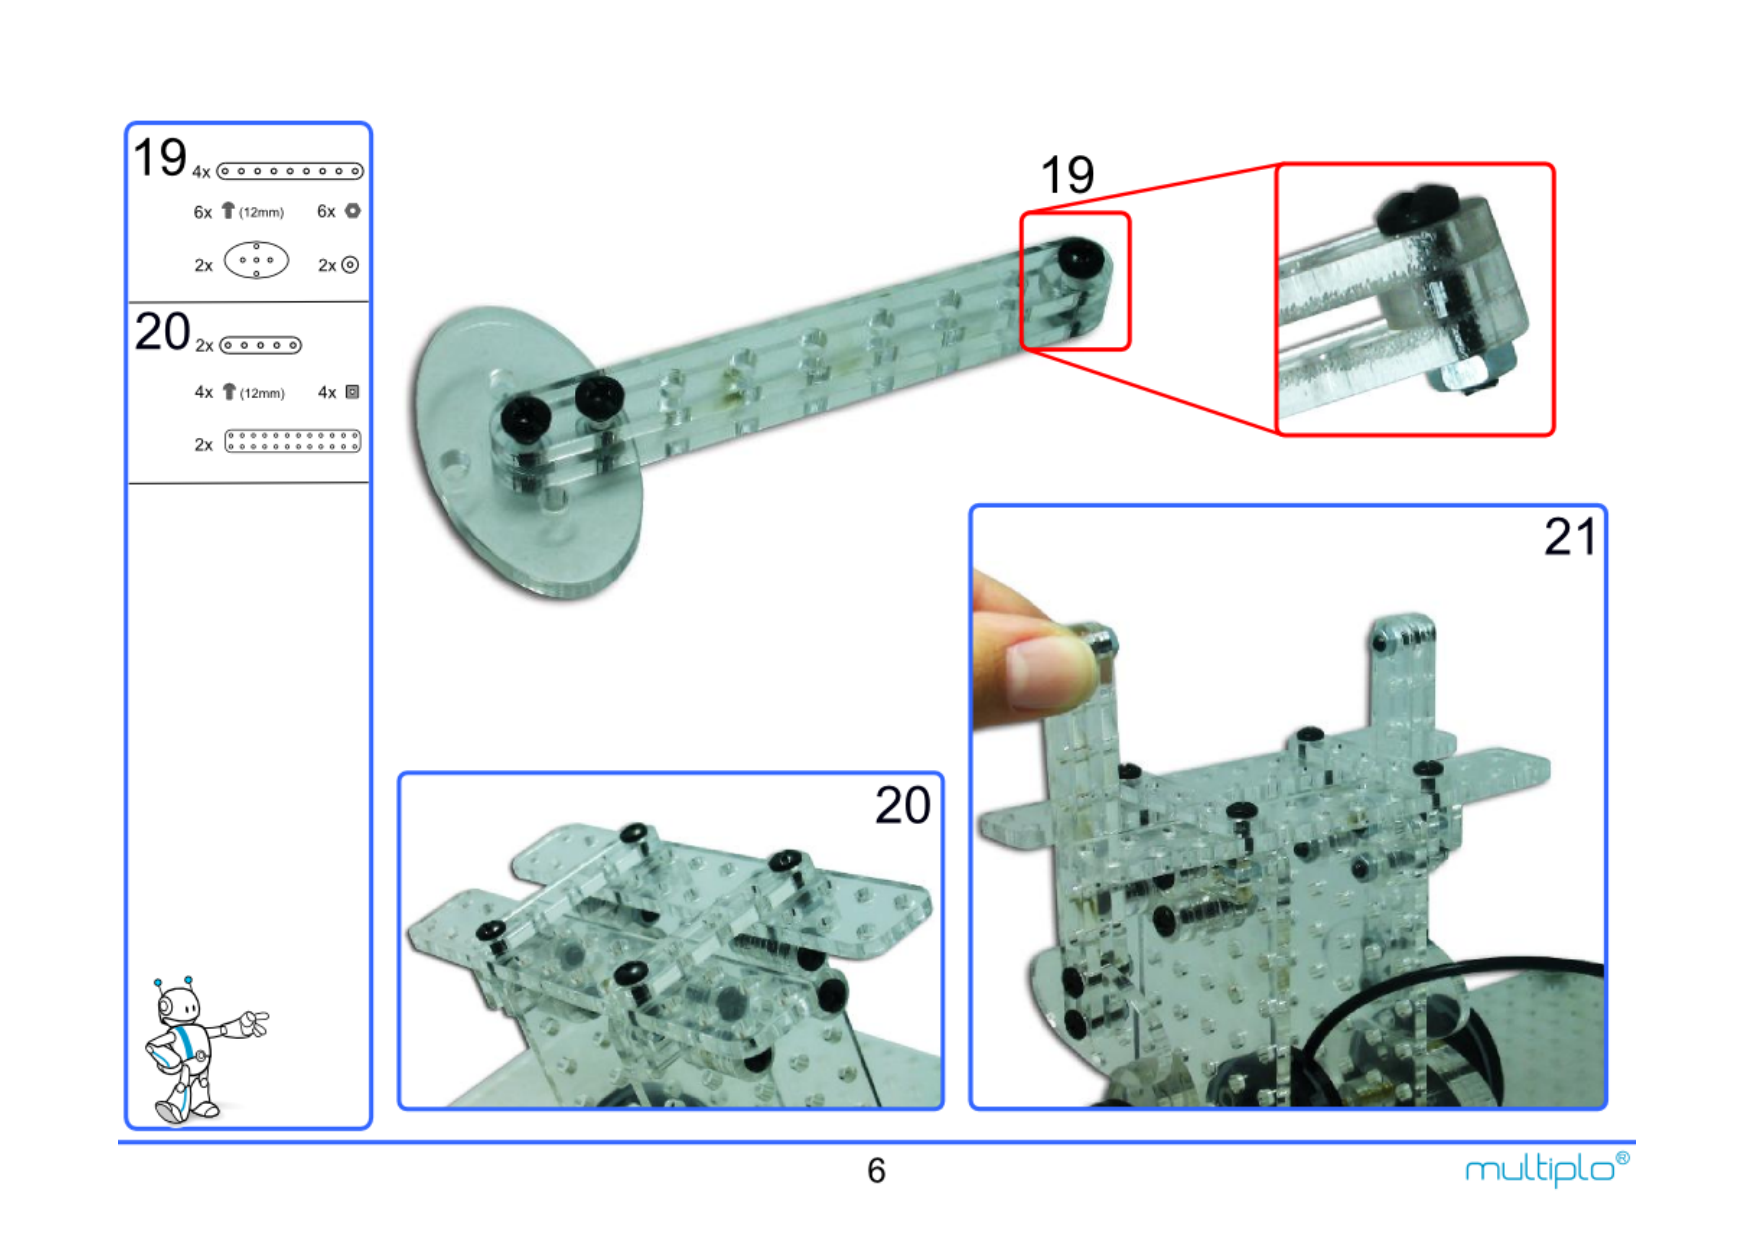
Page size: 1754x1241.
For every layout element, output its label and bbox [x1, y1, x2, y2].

picture [118, 118, 1636, 1192]
